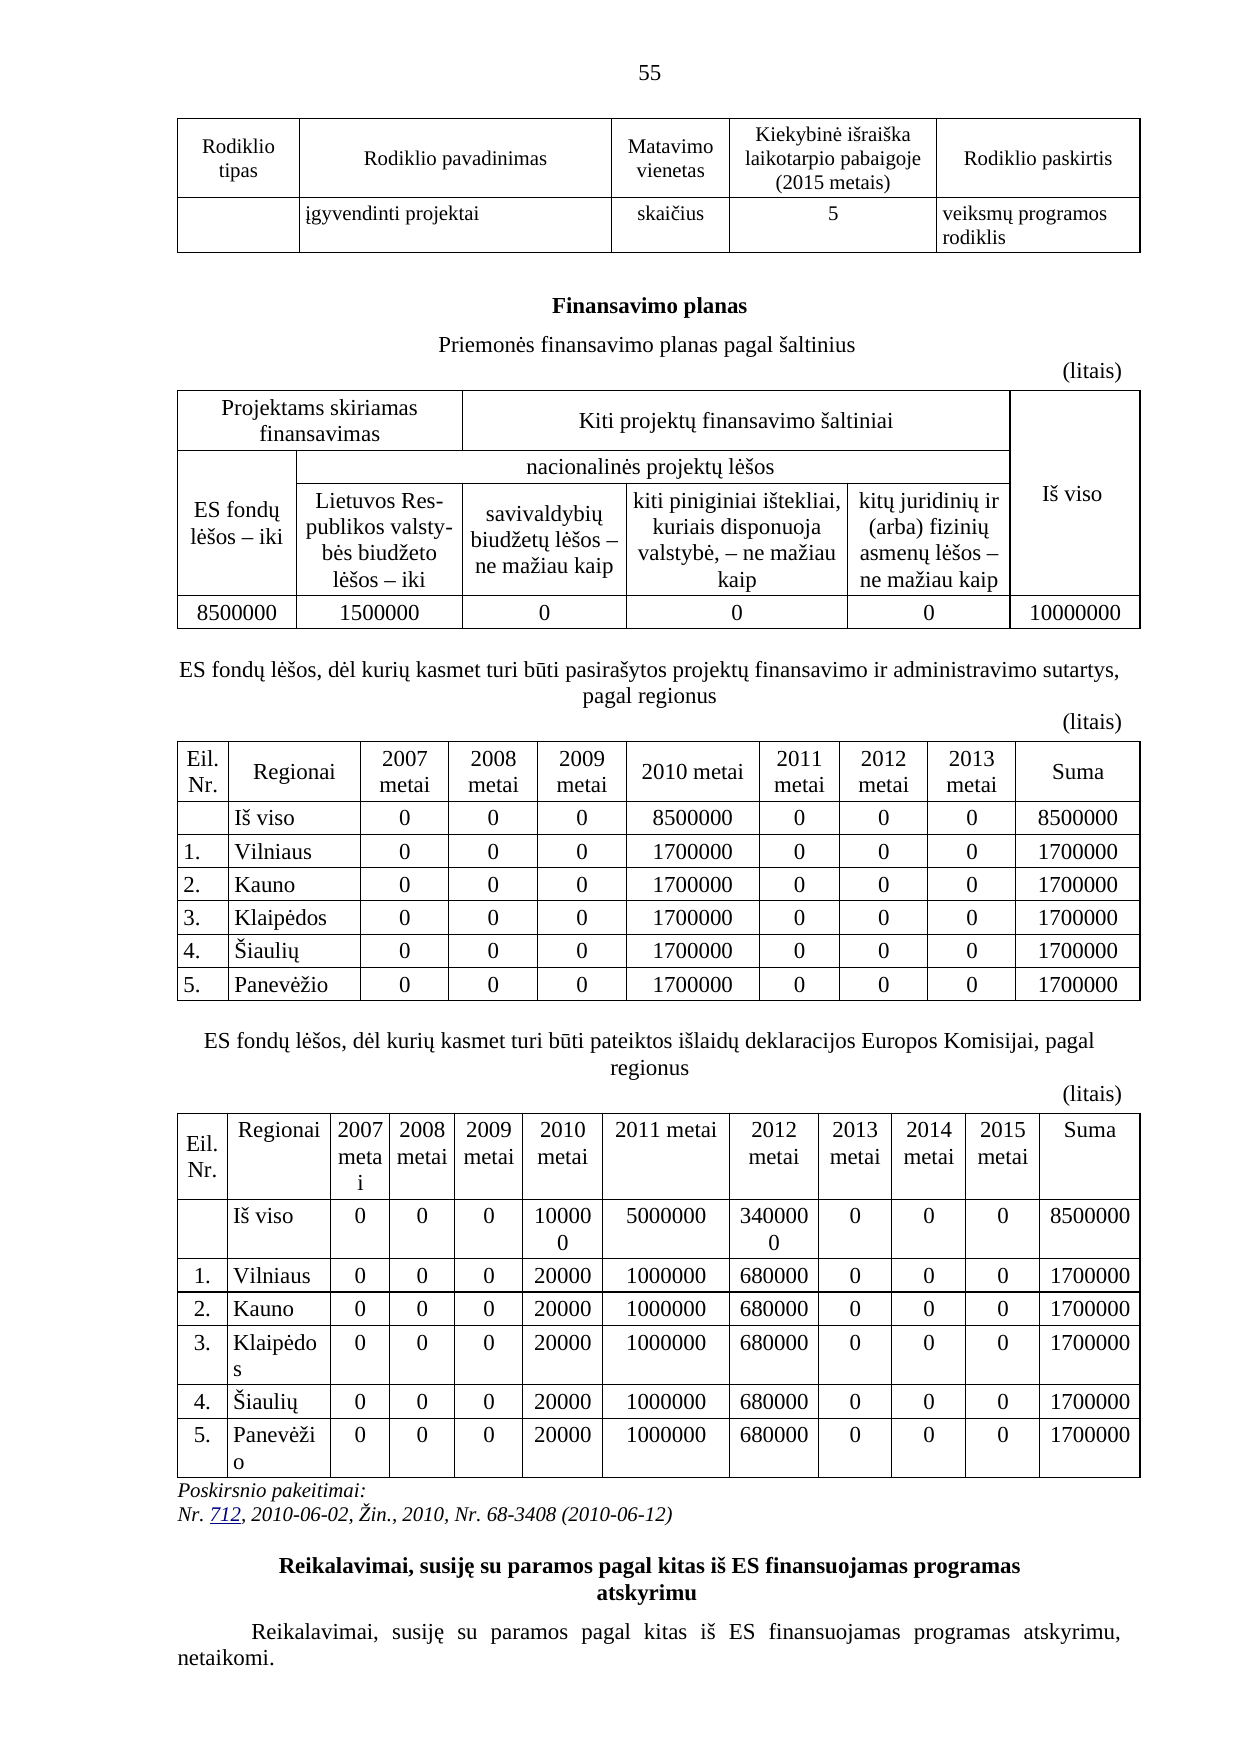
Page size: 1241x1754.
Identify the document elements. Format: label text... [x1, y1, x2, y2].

table_cell 1700000 [1040, 1419, 1139, 1477]
table_cell Šiaulių [229, 935, 360, 967]
table_cell 1000000 [603, 1293, 729, 1324]
table_cell 0 [928, 802, 1015, 834]
table_cell Vilniaus [229, 835, 360, 867]
table_cell 0 [390, 1385, 454, 1417]
text Reikalavimai, susiję su paramos pagal kitas iš ES finansuojamas programas atskyrimu [177, 1552, 1122, 1605]
table_cell Panevėžio [228, 1419, 330, 1477]
table_header Regionai [229, 742, 360, 801]
table_cell 0 [449, 835, 537, 867]
table_cell 0 [361, 968, 448, 1000]
table_cell 0 [928, 901, 1015, 933]
table_cell 0 [331, 1200, 389, 1258]
table_header 2011 metai [603, 1114, 729, 1198]
table_cell 0 [760, 835, 839, 867]
table_header 2012 metai [840, 742, 927, 801]
table_cell 680000 [730, 1326, 818, 1384]
table_cell 680000 [730, 1259, 818, 1291]
table_cell 0 [390, 1200, 454, 1258]
table_cell 1000000 [603, 1259, 729, 1291]
text ES fondų lėšos, dėl kurių kasmet turi būti pateiktos išlaidų deklaracijos Europos Komisijai, pagal regionus [177, 1027, 1122, 1080]
table_cell 0 [449, 802, 537, 834]
table_cell 0 [463, 596, 626, 628]
table_header Rodiklio tipas [178, 119, 299, 197]
table_cell 0 [390, 1293, 454, 1324]
table_cell 0 [455, 1385, 522, 1417]
table_cell 1700000 [1016, 968, 1139, 1000]
table_cell 3400000 [730, 1200, 818, 1258]
table_cell 0 [538, 968, 626, 1000]
text (litais) [177, 1080, 1122, 1106]
table_cell 1700000 [627, 968, 759, 1000]
text (litais) [177, 708, 1122, 735]
table_cell 0 [331, 1293, 389, 1324]
table_cell 0 [892, 1419, 965, 1477]
table_cell 1000000 [603, 1419, 729, 1477]
table_cell 2. [178, 868, 228, 900]
table_header 2007 metai [361, 742, 448, 801]
table_header Iš viso [1011, 391, 1139, 595]
table_cell 0 [361, 868, 448, 900]
table_cell 0 [760, 868, 839, 900]
table_cell 0 [819, 1259, 891, 1291]
text Nr. 712, 2010-06-02, Žin., 2010, Nr. 68-3408 (2010-06-12) [177, 1502, 1122, 1526]
table_cell 0 [760, 901, 839, 933]
table_cell savivaldybių biudžetų lėšos – ne mažiau kaip [463, 484, 626, 595]
table_cell 0 [538, 835, 626, 867]
table_cell skaičius [612, 198, 729, 252]
table_cell 4. [178, 1385, 227, 1417]
table_cell [178, 1200, 227, 1258]
table_cell 0 [966, 1326, 1039, 1384]
table_cell 0 [361, 802, 448, 834]
table_cell 1000000 [603, 1385, 729, 1417]
table_cell 0 [760, 968, 839, 1000]
table_header Eil. Nr. [178, 742, 228, 801]
table_cell Klaipėdos [228, 1326, 330, 1384]
table_cell 0 [361, 935, 448, 967]
table_header 2014 metai [892, 1114, 965, 1198]
table_cell 0 [966, 1293, 1039, 1324]
table_cell 680000 [730, 1385, 818, 1417]
table_cell 0 [538, 935, 626, 967]
table_header 2010 metai [627, 742, 759, 801]
table_header 2009 metai [538, 742, 626, 801]
table_header Kiekybinė išraiška laikotarpio pabaigoje (2015 metais) [730, 119, 936, 197]
table_cell 0 [538, 868, 626, 900]
table_cell kitų juridinių ir (arba) fizinių asmenų lėšos – ne mažiau kaip [848, 484, 1009, 595]
table_header Rodiklio paskirtis [937, 119, 1139, 197]
table_cell 0 [361, 835, 448, 867]
table_cell 1700000 [1040, 1293, 1139, 1324]
table_cell 1700000 [1016, 868, 1139, 900]
table_header Eil. Nr. [178, 1114, 227, 1198]
table_cell 0 [455, 1200, 522, 1258]
table_cell 0 [966, 1419, 1039, 1477]
table_cell 1700000 [627, 901, 759, 933]
table_cell 0 [848, 596, 1009, 628]
table_header Suma [1016, 742, 1139, 801]
table_header 2008 metai [449, 742, 537, 801]
table_header Regionai [228, 1114, 330, 1198]
table_cell 0 [390, 1326, 454, 1384]
table_cell 0 [331, 1326, 389, 1384]
table_cell 0 [627, 596, 847, 628]
table_cell 0 [449, 868, 537, 900]
table_cell 1500000 [297, 596, 462, 628]
table_cell 0 [760, 935, 839, 967]
table_header 2013 metai [928, 742, 1015, 801]
table_cell 5. [178, 968, 228, 1000]
table_header 2010 metai [523, 1114, 602, 1198]
table_cell 1. [178, 1259, 227, 1291]
table_cell 0 [819, 1200, 891, 1258]
table_cell 0 [331, 1259, 389, 1291]
table_header 2007 metai [331, 1114, 389, 1198]
table_header 2012 metai [730, 1114, 818, 1198]
table_cell 0 [966, 1259, 1039, 1291]
table_header Kiti projektų finansavimo šaltiniai [463, 391, 1009, 449]
table_cell 0 [840, 835, 927, 867]
table_cell 0 [840, 802, 927, 834]
table_cell 0 [840, 935, 927, 967]
table_cell 0 [966, 1200, 1039, 1258]
table_cell 0 [819, 1293, 891, 1324]
table_cell 0 [892, 1200, 965, 1258]
table_cell 0 [390, 1259, 454, 1291]
table_cell [178, 198, 299, 252]
table_cell 5000000 [603, 1200, 729, 1258]
table_cell kiti piniginiai ištekliai, kuriais disponuoja valstybė, – ne mažiau kaip [627, 484, 847, 595]
table_cell Panevėžio [229, 968, 360, 1000]
table_header 2009 metai [455, 1114, 522, 1198]
table_cell 0 [390, 1419, 454, 1477]
table_cell ES fondų lėšos – iki [178, 451, 296, 595]
table_cell 0 [892, 1293, 965, 1324]
table_cell Šiaulių [228, 1385, 330, 1417]
table_cell 0 [455, 1259, 522, 1291]
table_header Suma [1040, 1114, 1139, 1198]
table_cell 3. [178, 1326, 227, 1384]
table_cell įgyvendinti projektai [300, 198, 611, 252]
table_cell 0 [892, 1385, 965, 1417]
table_cell 0 [840, 868, 927, 900]
table_cell 1700000 [1040, 1326, 1139, 1384]
text Poskirsnio pakeitimai: [177, 1478, 1122, 1502]
table_cell 0 [819, 1326, 891, 1384]
table_cell 20000 [523, 1385, 602, 1417]
table_cell 0 [819, 1385, 891, 1417]
table_cell 0 [892, 1259, 965, 1291]
table_cell 5 [730, 198, 936, 252]
table_header Matavimo vienetas [612, 119, 729, 197]
table_header 2013 metai [819, 1114, 891, 1198]
table_cell Kauno [229, 868, 360, 900]
table_cell 1. [178, 835, 228, 867]
table_header 2008 metai [390, 1114, 454, 1198]
table_header 2015 metai [966, 1114, 1039, 1198]
table_cell 0 [538, 802, 626, 834]
table_header Rodiklio pavadinimas [300, 119, 611, 197]
table_cell 1000000 [603, 1326, 729, 1384]
table_cell 20000 [523, 1326, 602, 1384]
table_cell 0 [840, 901, 927, 933]
table_cell 0 [760, 802, 839, 834]
table_cell 8500000 [1040, 1200, 1139, 1258]
table_cell 680000 [730, 1293, 818, 1324]
table_cell Iš viso [228, 1200, 330, 1258]
table_cell 0 [819, 1419, 891, 1477]
table_cell 8500000 [1016, 802, 1139, 834]
table_cell 20000 [523, 1293, 602, 1324]
table_cell 0 [449, 901, 537, 933]
table_cell Lietuvos Res­publikos valsty­bės biudžeto lėšos – iki [297, 484, 462, 595]
table_cell 0 [331, 1385, 389, 1417]
table_cell 100000 [523, 1200, 602, 1258]
table_cell Iš viso [229, 802, 360, 834]
table_cell 0 [928, 968, 1015, 1000]
text ES fondų lėšos, dėl kurių kasmet turi būti pasirašytos projektų finansavimo ir administravimo sutartys, pagal regionus [177, 656, 1122, 708]
table_cell 10000000 [1011, 596, 1139, 628]
table_header 2011 metai [760, 742, 839, 801]
table_cell 0 [361, 901, 448, 933]
table_cell Vilniaus [228, 1259, 330, 1291]
table_cell 0 [892, 1326, 965, 1384]
table_cell nacionalinės projektų lėšos [297, 451, 1009, 483]
table_cell 1700000 [1016, 901, 1139, 933]
table_cell 0 [840, 968, 927, 1000]
table_cell 0 [331, 1419, 389, 1477]
table_cell 4. [178, 935, 228, 967]
table_cell 1700000 [627, 935, 759, 967]
text Reikalavimai, susiję su paramos pagal kitas iš ES finansuojamas programas atskyrimu, netaikomi. [177, 1618, 1122, 1670]
table_cell veiksmų programos rodiklis [937, 198, 1139, 252]
table_cell 0 [966, 1385, 1039, 1417]
table_cell 0 [928, 835, 1015, 867]
table_cell 1700000 [1016, 935, 1139, 967]
text (litais) [177, 357, 1122, 384]
table_cell 20000 [523, 1419, 602, 1477]
table_cell 0 [449, 935, 537, 967]
table_cell 3. [178, 901, 228, 933]
table_cell Klaipėdos [229, 901, 360, 933]
table_cell 1700000 [1016, 835, 1139, 867]
table_cell 0 [538, 901, 626, 933]
table_cell 1700000 [1040, 1385, 1139, 1417]
text Finansavimo planas [177, 292, 1122, 318]
table_cell 1700000 [627, 868, 759, 900]
table_cell 0 [928, 935, 1015, 967]
table_cell 2. [178, 1293, 227, 1324]
text Priemonės finansavimo planas pagal šaltinius [177, 331, 1122, 357]
table_cell 1700000 [1040, 1259, 1139, 1291]
table_cell 0 [455, 1419, 522, 1477]
table_cell [178, 802, 228, 834]
table_cell 680000 [730, 1419, 818, 1477]
table_cell 8500000 [627, 802, 759, 834]
table_cell 0 [455, 1293, 522, 1324]
table_cell 0 [455, 1326, 522, 1384]
table_cell 1700000 [627, 835, 759, 867]
table_cell Kauno [228, 1293, 330, 1324]
table_header Projektams skiriamas finansavimas [178, 391, 462, 449]
table_cell 0 [928, 868, 1015, 900]
table_cell 20000 [523, 1259, 602, 1291]
table_cell 0 [449, 968, 537, 1000]
table_cell 8500000 [178, 596, 296, 628]
table_cell 5. [178, 1419, 227, 1477]
